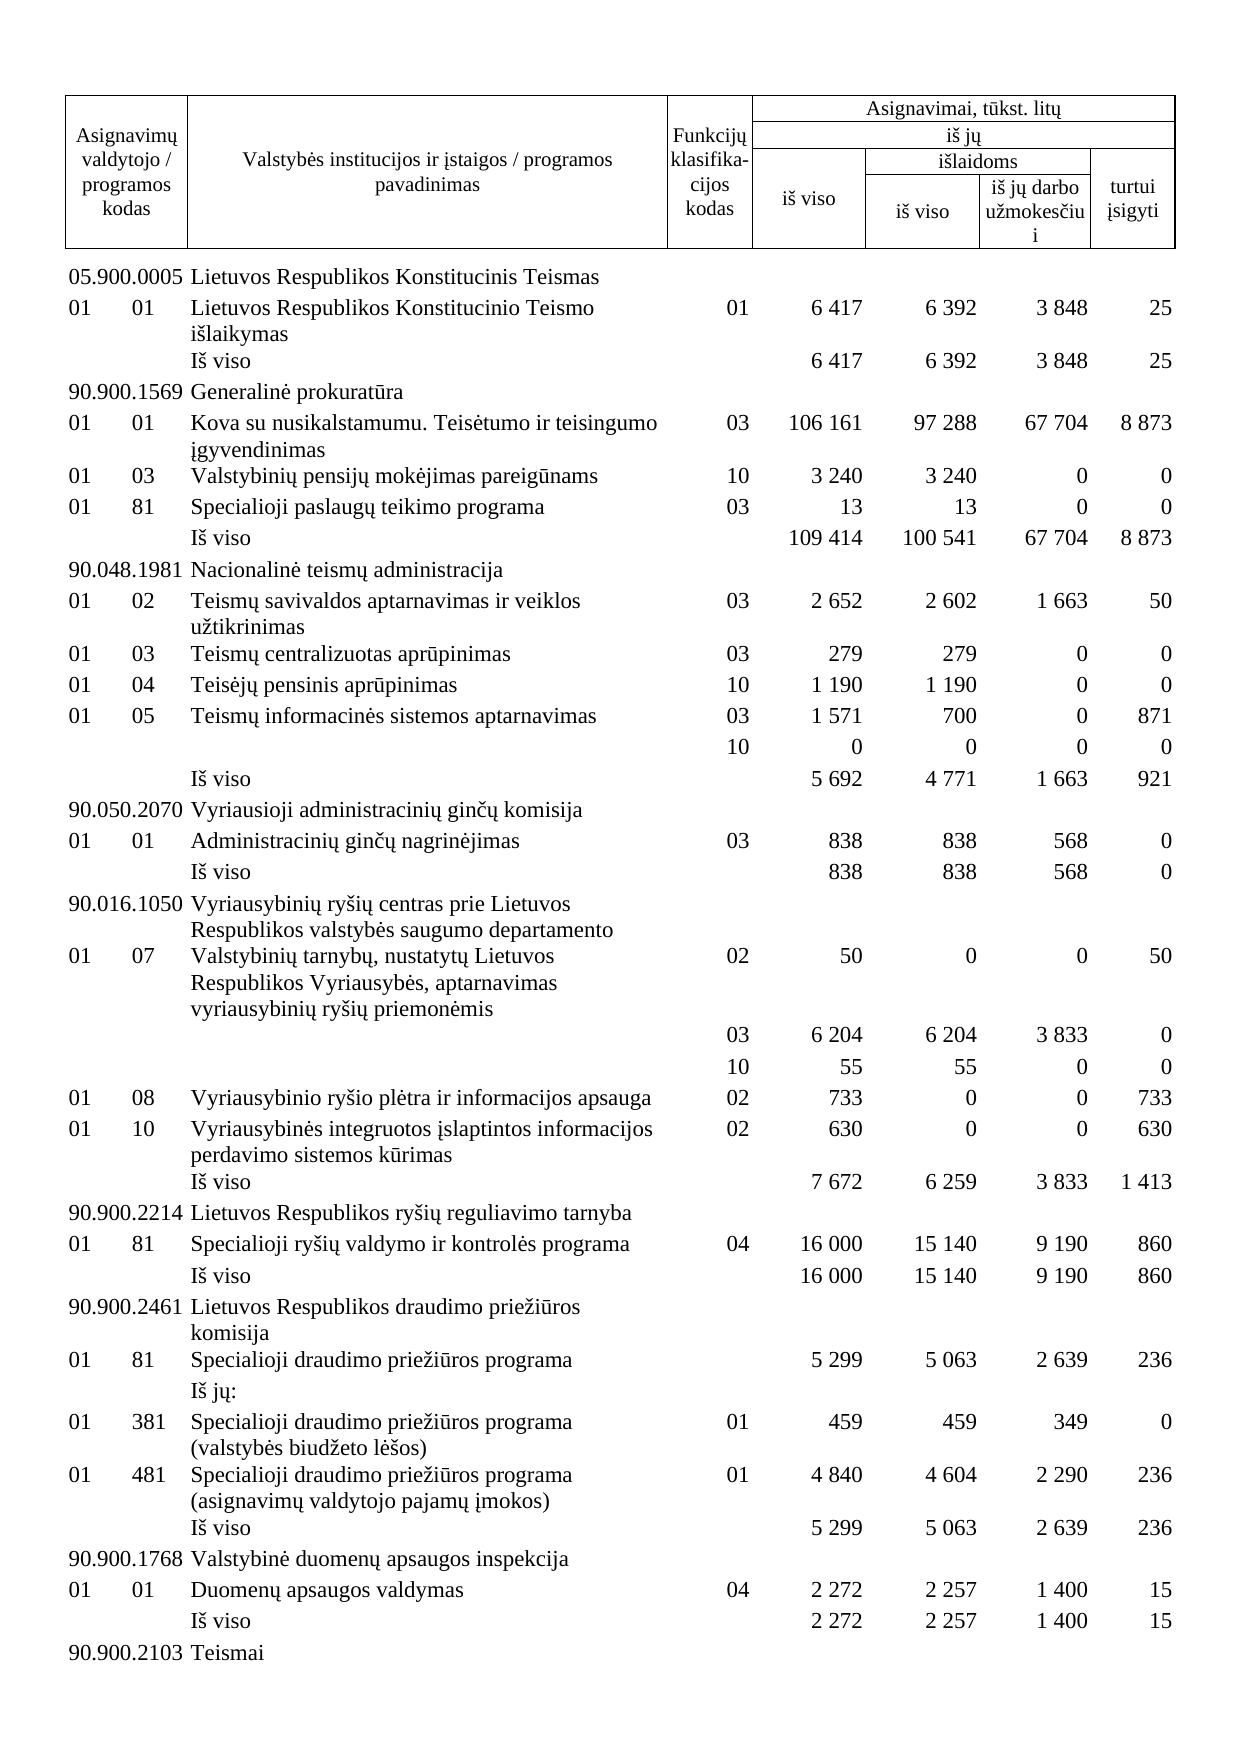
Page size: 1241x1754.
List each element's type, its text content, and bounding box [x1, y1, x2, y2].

table_cell 8 873 [1091, 525, 1175, 556]
table_cell 236 [1091, 1346, 1175, 1377]
table_cell 01 [65, 1084, 129, 1115]
table_cell Administracinių ginčų nagrinėjimas [188, 827, 667, 858]
table_cell 90.016.1050 [65, 890, 187, 942]
table_cell 0 [1091, 827, 1175, 858]
table_cell 3 848 [980, 294, 1091, 347]
table_cell [1091, 1293, 1175, 1346]
table_cell [865, 1639, 980, 1670]
table_cell 03 [667, 827, 752, 858]
table_cell [667, 1377, 752, 1408]
table_cell 04 [667, 1576, 752, 1607]
table_cell Valstybinių tarnybų, nustatytų Lietuvos Respublikos Vyriausybės, aptarnavimas vyriausybinių ryšių priemonėmis [188, 943, 667, 1021]
table_cell [865, 1377, 980, 1408]
table_cell [129, 1377, 187, 1408]
table_cell [129, 347, 187, 378]
table_cell iš jų [753, 122, 1174, 148]
table_cell [65, 249, 1175, 263]
table_cell [667, 1607, 752, 1638]
table_cell [188, 1053, 667, 1084]
table_cell [865, 1199, 980, 1230]
table_cell [752, 1199, 865, 1230]
table_cell 2 272 [752, 1576, 865, 1607]
table_cell [980, 1199, 1091, 1230]
table_cell 01 [65, 943, 129, 1021]
table_cell 90.048.1981 [65, 556, 187, 587]
table_cell 13 [752, 493, 865, 524]
table_cell 01 [65, 587, 129, 640]
table_cell [980, 1377, 1091, 1408]
table_cell 6 392 [865, 347, 980, 378]
table_cell 15 [1091, 1576, 1175, 1607]
table_cell 8 873 [1091, 409, 1175, 462]
table_cell 733 [1091, 1084, 1175, 1115]
table_cell Lietuvos Respublikos draudimo priežiūros komisija [188, 1293, 667, 1346]
table_cell 0 [980, 493, 1091, 524]
table_cell [752, 1639, 865, 1670]
table_cell 05.900.0005 [65, 263, 187, 294]
table_cell Teismų informacinės sistemos aptarnavimas [188, 702, 667, 733]
table_cell [752, 378, 865, 409]
table_cell [1091, 796, 1175, 827]
table_cell 0 [1091, 1021, 1175, 1053]
table_cell 1 190 [865, 671, 980, 702]
table_cell 03 [667, 587, 752, 640]
table_cell [65, 1607, 129, 1638]
table_cell [752, 890, 865, 942]
table_cell 236 [1091, 1461, 1175, 1513]
table_cell 25 [1091, 294, 1175, 347]
table_cell 9 190 [980, 1262, 1091, 1293]
table_cell 01 [65, 640, 129, 671]
table_cell [752, 263, 865, 294]
table_cell 5 299 [752, 1514, 865, 1545]
table_cell [865, 378, 980, 409]
table_cell 0 [980, 1115, 1091, 1168]
table_cell Lietuvos Respublikos Konstitucinis Teismas [188, 263, 667, 294]
table_cell Teismų savivaldos aptarnavimas ir veiklos užtikrinimas [188, 587, 667, 640]
table_cell 459 [865, 1408, 980, 1461]
table_cell 349 [980, 1408, 1091, 1461]
table_cell [65, 1168, 129, 1199]
table_cell 3 833 [980, 1168, 1091, 1199]
table_cell 1 663 [980, 587, 1091, 640]
table_cell 7 672 [752, 1168, 865, 1199]
table_cell Iš viso [188, 765, 667, 796]
table_cell Nacionalinė teismų administracija [188, 556, 667, 587]
table_cell 67 704 [980, 525, 1091, 556]
table_cell 0 [1091, 859, 1175, 890]
table_cell 1 663 [980, 765, 1091, 796]
table_cell 01 [667, 294, 752, 347]
table_cell 55 [752, 1053, 865, 1084]
table_cell 860 [1091, 1230, 1175, 1262]
table_cell 02 [667, 1115, 752, 1168]
table_cell [1091, 1199, 1175, 1230]
table_cell 568 [980, 859, 1091, 890]
table_cell 109 414 [752, 525, 865, 556]
table_cell 0 [752, 734, 865, 765]
table_cell 16 000 [752, 1230, 865, 1262]
table_cell [1091, 556, 1175, 587]
table_cell [980, 796, 1091, 827]
table_cell 90.900.2214 [65, 1199, 187, 1230]
table_cell Specialioji paslaugų teikimo programa [188, 493, 667, 524]
table_cell [667, 1545, 752, 1576]
table_cell 81 [129, 1346, 187, 1377]
table_cell Valstybinių pensijų mokėjimas pareigūnams [188, 462, 667, 493]
table_cell [667, 1639, 752, 1670]
table_cell 90.900.2461 [65, 1293, 187, 1346]
table_cell [980, 1545, 1091, 1576]
table_cell 2 602 [865, 587, 980, 640]
table_cell 1 400 [980, 1607, 1091, 1638]
table_cell 2 290 [980, 1461, 1091, 1513]
table_cell Specialioji draudimo priežiūros programa (valstybės biudžeto lėšos) [188, 1408, 667, 1461]
table_cell 10 [667, 734, 752, 765]
table_cell [667, 378, 752, 409]
table_cell 568 [980, 827, 1091, 858]
table_cell 90.900.1768 [65, 1545, 187, 1576]
table_cell 01 [65, 702, 129, 733]
table_cell Iš viso [188, 1607, 667, 1638]
table_cell 03 [667, 1021, 752, 1053]
table_cell 81 [129, 493, 187, 524]
table_cell 838 [752, 859, 865, 890]
table_cell 55 [865, 1053, 980, 1084]
table_cell 0 [980, 1084, 1091, 1115]
table_cell 03 [129, 462, 187, 493]
table_cell [980, 556, 1091, 587]
table_cell 05 [129, 702, 187, 733]
table_cell 03 [667, 640, 752, 671]
table_cell [980, 263, 1091, 294]
table_cell 0 [865, 1115, 980, 1168]
table_cell 2 257 [865, 1607, 980, 1638]
table_cell 6 417 [752, 347, 865, 378]
table_cell 5 063 [865, 1514, 980, 1545]
table_cell [980, 378, 1091, 409]
table_cell 01 [129, 409, 187, 462]
table_cell [865, 1545, 980, 1576]
table_cell [129, 1514, 187, 1545]
table_cell [129, 525, 187, 556]
table_cell Iš viso [188, 525, 667, 556]
table_cell 01 [129, 1576, 187, 1607]
table_cell [65, 525, 129, 556]
table_cell 0 [1091, 640, 1175, 671]
table_cell [667, 765, 752, 796]
table_cell 02 [667, 1084, 752, 1115]
table_cell [667, 525, 752, 556]
table_cell [129, 765, 187, 796]
table_cell [188, 1021, 667, 1053]
table_cell 2 652 [752, 587, 865, 640]
table_cell 97 288 [865, 409, 980, 462]
table_cell [980, 1639, 1091, 1670]
table_cell 01 [65, 1461, 129, 1513]
table_cell [667, 859, 752, 890]
table_cell 15 140 [865, 1230, 980, 1262]
table_cell 0 [980, 671, 1091, 702]
table_cell [865, 556, 980, 587]
table_cell 459 [752, 1408, 865, 1461]
table_cell [980, 890, 1091, 942]
table_cell 0 [1091, 1408, 1175, 1461]
table_cell 0 [980, 943, 1091, 1021]
table_cell Specialioji draudimo priežiūros programa [188, 1346, 667, 1377]
table_cell [667, 1293, 752, 1346]
table_cell 01 [65, 1576, 129, 1607]
table_cell [65, 347, 129, 378]
table_cell Teismų centralizuotas aprūpinimas [188, 640, 667, 671]
table_cell [667, 556, 752, 587]
table_cell Iš viso [188, 859, 667, 890]
table_cell 50 [1091, 943, 1175, 1021]
table_cell 0 [980, 734, 1091, 765]
table_cell 01 [65, 294, 129, 347]
table_cell [65, 1514, 129, 1545]
table_cell 03 [129, 640, 187, 671]
table_cell Vyriausybinių ryšių centras prie Lietuvos Respublikos valstybės saugumo departamento [188, 890, 667, 942]
table_cell 860 [1091, 1262, 1175, 1293]
table_cell 10 [667, 1053, 752, 1084]
table_cell [667, 1346, 752, 1377]
table_header Asignavimų valdytojo / programos kodas [66, 96, 187, 247]
table_cell 3 848 [980, 347, 1091, 378]
table_cell [1091, 890, 1175, 942]
table_cell 2 257 [865, 1576, 980, 1607]
table_cell 700 [865, 702, 980, 733]
table_cell iš jų darbo užmokesčiui [980, 175, 1090, 247]
table_cell 02 [667, 943, 752, 1021]
table_cell Teisėjų pensinis aprūpinimas [188, 671, 667, 702]
table_cell [129, 1053, 187, 1084]
table_cell [865, 263, 980, 294]
table_cell Iš viso [188, 1168, 667, 1199]
table_cell 3 240 [752, 462, 865, 493]
table_cell [667, 1199, 752, 1230]
table_cell [188, 734, 667, 765]
table_cell [667, 1168, 752, 1199]
table_cell 01 [129, 827, 187, 858]
table_cell 90.900.1569 [65, 378, 187, 409]
table_cell 04 [129, 671, 187, 702]
table_cell Kova su nusikalstamumu. Teisėtumo ir teisingumo įgyvendinimas [188, 409, 667, 462]
table_cell 236 [1091, 1514, 1175, 1545]
table_cell [65, 1262, 129, 1293]
table_cell [667, 1514, 752, 1545]
table_cell 15 140 [865, 1262, 980, 1293]
table_cell [865, 1293, 980, 1346]
table_cell 0 [980, 702, 1091, 733]
table_cell 90.050.2070 [65, 796, 187, 827]
table_cell 10 [129, 1115, 187, 1168]
table_cell 01 [65, 409, 129, 462]
table_cell 3 240 [865, 462, 980, 493]
table_cell Valstybinė duomenų apsaugos inspekcija [188, 1545, 667, 1576]
table_cell Teismai [188, 1639, 667, 1670]
table_cell 838 [865, 859, 980, 890]
table_cell 01 [65, 1115, 129, 1168]
table_cell 0 [865, 943, 980, 1021]
table_cell 01 [65, 462, 129, 493]
table_cell 6 204 [752, 1021, 865, 1053]
table_cell [752, 556, 865, 587]
table_cell 02 [129, 587, 187, 640]
table_cell 25 [1091, 347, 1175, 378]
table_cell [65, 1053, 129, 1084]
table_cell 01 [129, 294, 187, 347]
table_cell 1 571 [752, 702, 865, 733]
table_cell 0 [1091, 462, 1175, 493]
table_cell 630 [752, 1115, 865, 1168]
table_cell 01 [65, 1346, 129, 1377]
table_cell 630 [1091, 1115, 1175, 1168]
table_cell 90.900.2103 [65, 1639, 187, 1670]
table_cell 1 413 [1091, 1168, 1175, 1199]
table_cell 50 [1091, 587, 1175, 640]
table_cell 1 400 [980, 1576, 1091, 1607]
table_cell 08 [129, 1084, 187, 1115]
table_cell 921 [1091, 765, 1175, 796]
table_cell Vyriausybinės integruotos įslaptintos informacijos perdavimo sistemos kūrimas [188, 1115, 667, 1168]
table_cell 01 [65, 827, 129, 858]
table_cell [752, 1377, 865, 1408]
table_cell 279 [752, 640, 865, 671]
table_cell 6 392 [865, 294, 980, 347]
table_cell [865, 890, 980, 942]
table_cell iš viso [753, 149, 865, 247]
table_cell 733 [752, 1084, 865, 1115]
table_cell 100 541 [865, 525, 980, 556]
table_cell 5 299 [752, 1346, 865, 1377]
table_cell 0 [980, 640, 1091, 671]
table_cell 838 [752, 827, 865, 858]
table_cell 16 000 [752, 1262, 865, 1293]
table_cell Lietuvos Respublikos ryšių reguliavimo tarnyba [188, 1199, 667, 1230]
table_cell [65, 859, 129, 890]
table_cell Specialioji ryšių valdymo ir kontrolės programa [188, 1230, 667, 1262]
table_cell 9 190 [980, 1230, 1091, 1262]
table_cell 6 417 [752, 294, 865, 347]
table_cell 15 [1091, 1607, 1175, 1638]
table_cell [667, 890, 752, 942]
table_cell [1091, 263, 1175, 294]
table_cell 838 [865, 827, 980, 858]
table_cell 2 639 [980, 1514, 1091, 1545]
table_cell 10 [667, 462, 752, 493]
table_header Funkcijų klasifika-cijos kodas [668, 96, 752, 247]
table_cell [129, 1168, 187, 1199]
table_cell [65, 1377, 129, 1408]
table_cell 03 [667, 493, 752, 524]
table_header Asignavimai, tūkst. litų [753, 96, 1174, 121]
table_cell [129, 1021, 187, 1053]
table_cell [667, 1262, 752, 1293]
table_cell Iš jų: [188, 1377, 667, 1408]
table_cell Vyriausioji administracinių ginčų komisija [188, 796, 667, 827]
table_cell [667, 347, 752, 378]
table_cell [1091, 1639, 1175, 1670]
table_cell 2 639 [980, 1346, 1091, 1377]
table_cell 01 [667, 1461, 752, 1513]
table_cell 6 259 [865, 1168, 980, 1199]
table_cell 0 [1091, 671, 1175, 702]
table_cell [667, 263, 752, 294]
table_cell 01 [65, 1230, 129, 1262]
table_cell 0 [865, 1084, 980, 1115]
table_header Valstybės institucijos ir įstaigos / programos pavadinimas [188, 96, 667, 247]
table_cell [65, 1021, 129, 1053]
table_cell Duomenų apsaugos valdymas [188, 1576, 667, 1607]
table_cell 871 [1091, 702, 1175, 733]
table_cell [65, 734, 129, 765]
table_cell Iš viso [188, 1514, 667, 1545]
table_cell 381 [129, 1408, 187, 1461]
table_cell Lietuvos Respublikos Konstitucinio Teismo išlaikymas [188, 294, 667, 347]
table_cell Vyriausybinio ryšio plėtra ir informacijos apsauga [188, 1084, 667, 1115]
table_cell [129, 1262, 187, 1293]
table_cell 4 840 [752, 1461, 865, 1513]
table_cell Iš viso [188, 347, 667, 378]
table_cell išlaidoms [866, 149, 1090, 174]
table_cell 3 833 [980, 1021, 1091, 1053]
table_cell [865, 796, 980, 827]
table_cell 03 [667, 409, 752, 462]
table_cell [752, 1293, 865, 1346]
table_cell Generalinė prokuratūra [188, 378, 667, 409]
table_cell 04 [667, 1230, 752, 1262]
table_cell [1091, 1377, 1175, 1408]
table_cell 03 [667, 702, 752, 733]
table_cell 5 692 [752, 765, 865, 796]
table_cell 106 161 [752, 409, 865, 462]
table_cell [129, 1607, 187, 1638]
table_cell 1 190 [752, 671, 865, 702]
table_cell 01 [65, 671, 129, 702]
table_cell 0 [980, 462, 1091, 493]
table_cell [752, 796, 865, 827]
table_cell 4 604 [865, 1461, 980, 1513]
table_cell 01 [667, 1408, 752, 1461]
table_cell 0 [980, 1053, 1091, 1084]
table_cell 01 [65, 1408, 129, 1461]
table_cell 81 [129, 1230, 187, 1262]
table_cell 0 [1091, 1053, 1175, 1084]
table_cell 0 [1091, 493, 1175, 524]
table_cell 279 [865, 640, 980, 671]
table_cell 13 [865, 493, 980, 524]
table_cell 2 272 [752, 1607, 865, 1638]
table_cell 0 [1091, 734, 1175, 765]
table_cell turtui įsigyti [1091, 149, 1174, 247]
table_cell 01 [65, 493, 129, 524]
table_cell [1091, 378, 1175, 409]
table_cell 6 204 [865, 1021, 980, 1053]
table_cell 50 [752, 943, 865, 1021]
table_cell [129, 734, 187, 765]
table_cell 0 [865, 734, 980, 765]
table_cell [65, 765, 129, 796]
table_cell 4 771 [865, 765, 980, 796]
table_cell [667, 796, 752, 827]
table_cell 67 704 [980, 409, 1091, 462]
table_cell [752, 1545, 865, 1576]
table_cell 5 063 [865, 1346, 980, 1377]
table_cell [980, 1293, 1091, 1346]
table_cell 10 [667, 671, 752, 702]
table_cell Iš viso [188, 1262, 667, 1293]
table_cell [1091, 1545, 1175, 1576]
table_cell [129, 859, 187, 890]
table_cell 481 [129, 1461, 187, 1513]
table_cell Specialioji draudimo priežiūros programa (asignavimų valdytojo pajamų įmokos) [188, 1461, 667, 1513]
table_cell 07 [129, 943, 187, 1021]
table_cell iš viso [866, 175, 979, 247]
